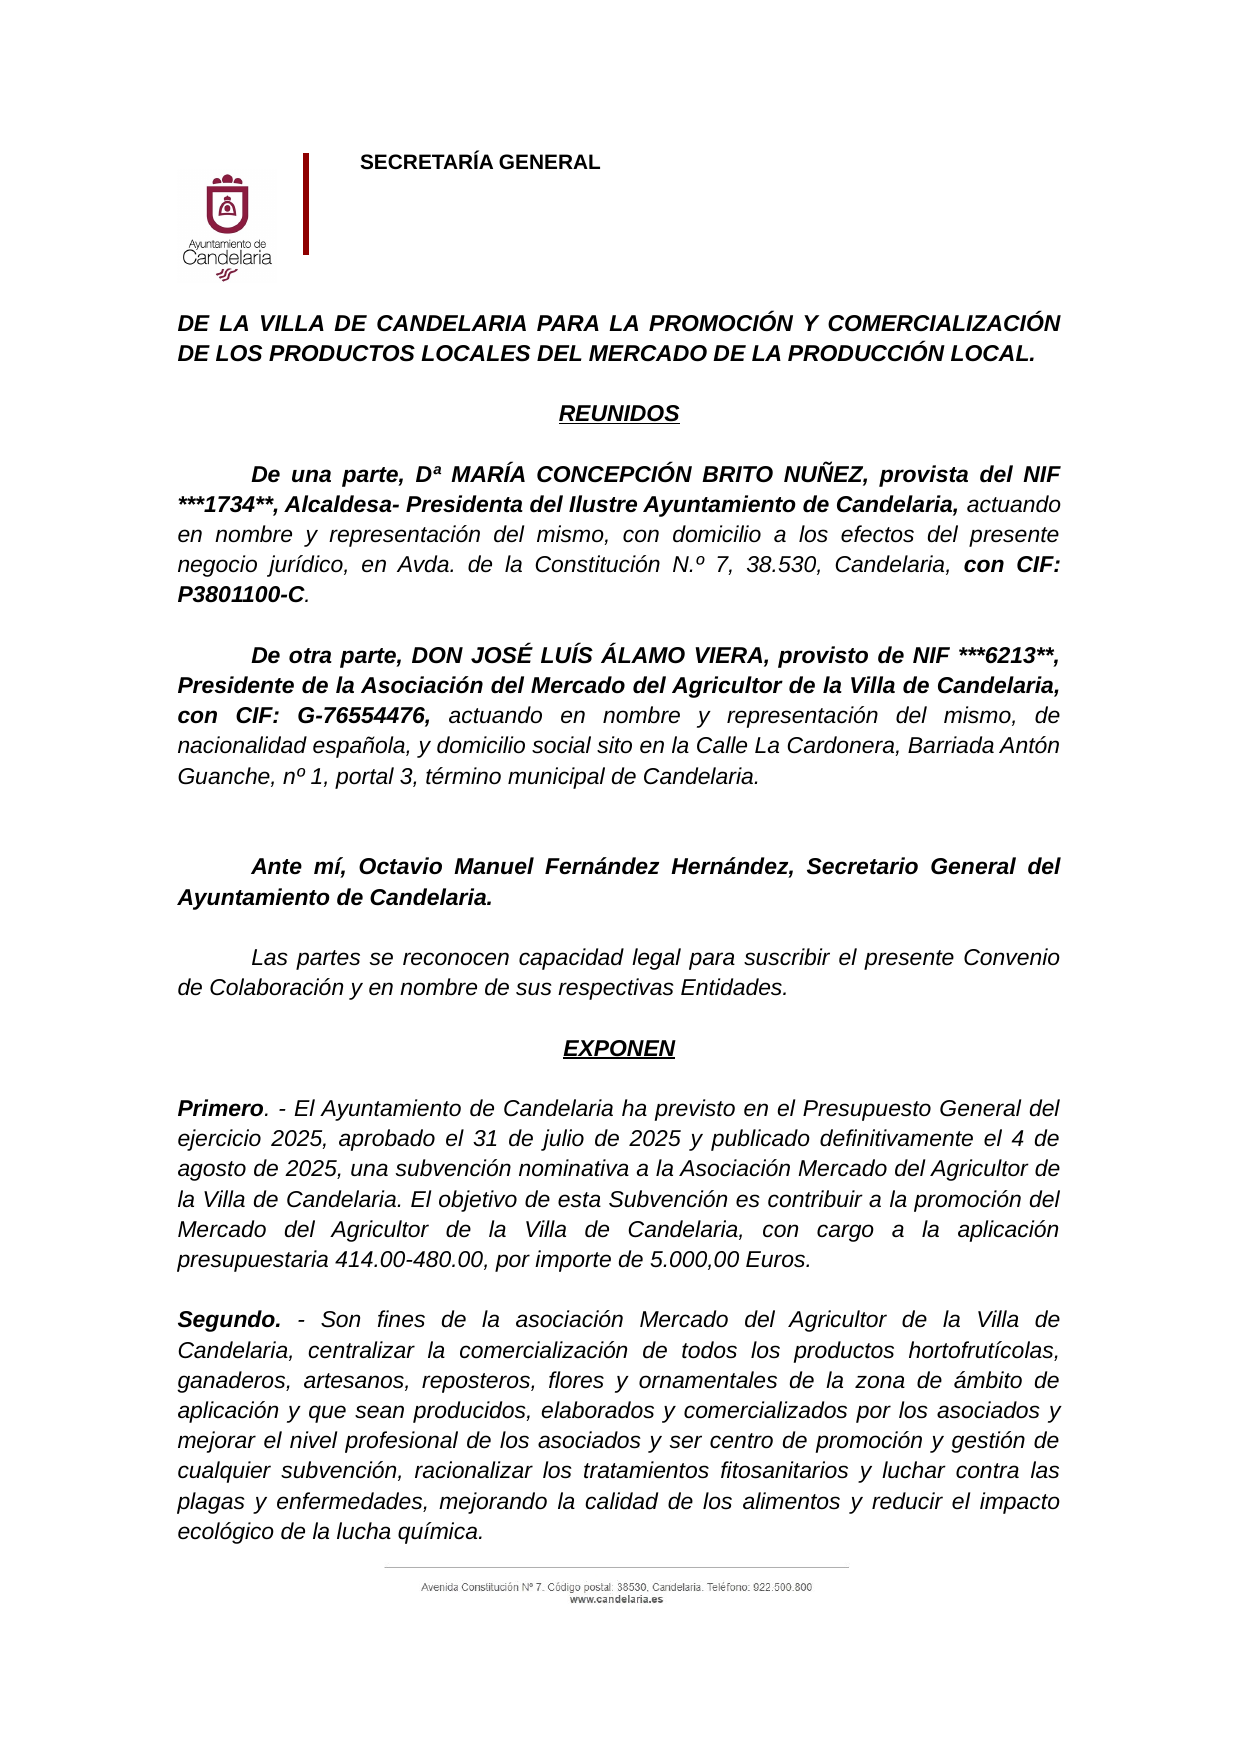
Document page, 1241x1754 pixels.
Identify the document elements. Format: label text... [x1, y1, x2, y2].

text De una parte, Dª MARÍA CONCEPCIÓN BRITO NUÑEZ, provista del NIF ***1734**, Alcaldesa- Presidenta del Ilustre Ayuntamiento de Candelaria, actuando en nombre y representación del mismo, con domicilio a los efectos del presente negocio jurídico, en Avda. de la Constitución N.º 7, 38.530, Candelaria, con CIF: P3801100-C. [177, 461, 1063, 608]
text Primero. - El Ayuntamiento de Candelaria ha previsto en el Presupuesto General del ejercicio 2025, aprobado el 31 de julio de 2025 y publicado definitivamente el 4 de agosto de 2025, una subvención nominativa a la Asociación Mercado del Agricultor de la Villa de Candelaria. El objetivo de esta Subvención es contribuir a la promoción del Mercado del Agricultor de la Villa de Candelaria, con cargo a la aplicación presupuestaria 414.00-480.00, por importe de 5.000,00 Euros. [177, 1095, 1063, 1272]
text Las partes se reconocen capacidad legal para suscribir el presente Convenio de Colaboración y en nombre de sus respectivas Entidades. [177, 944, 1063, 1000]
text De otra parte, DON JOSÉ LUÍS ÁLAMO VIERA, provisto de NIF ***6213**, Presidente de la Asociación del Mercado del Agricultor de la Villa de Candelaria, con CIF: G-76554476, actuando en nombre y representación del mismo, de nacionalidad española, y domicilio social sito en la Calle La Cardonera, Barriada Antón Guanche, nº 1, portal 3, término municipal de Candelaria. [177, 642, 1063, 789]
text REUNIDOS [177, 400, 1063, 426]
text Segundo. - Son fines de la asociación Mercado del Agricultor de la Villa de Candelaria, centralizar la comercialización de todos los productos hortofrutícolas, ganaderos, artesanos, reposteros, flores y ornamentales de la zona de ámbito de aplicación y que sean producidos, elaborados y comercializados por los asociados y mejorar el nivel profesional de los asociados y ser centro de promoción y gestión de cualquier subvención, racionalizar los tratamientos fitosanitarios y luchar contra las plagas y enfermedades, mejorando la calidad de los alimentos y reducir el impacto ecológico de la lucha química. [177, 1306, 1063, 1544]
text DE LA VILLA DE CANDELARIA PARA LA PROMOCIÓN Y COMERCIALIZACIÓN DE LOS PRODUCTOS LOCALES DEL MERCADO DE LA PRODUCCIÓN LOCAL. [177, 309, 1063, 366]
text EXPONEN [177, 1034, 1063, 1061]
text Ante mí, Octavio Manuel Fernández Hernández, Secretario General del Ayuntamiento de Candelaria. [177, 853, 1063, 910]
